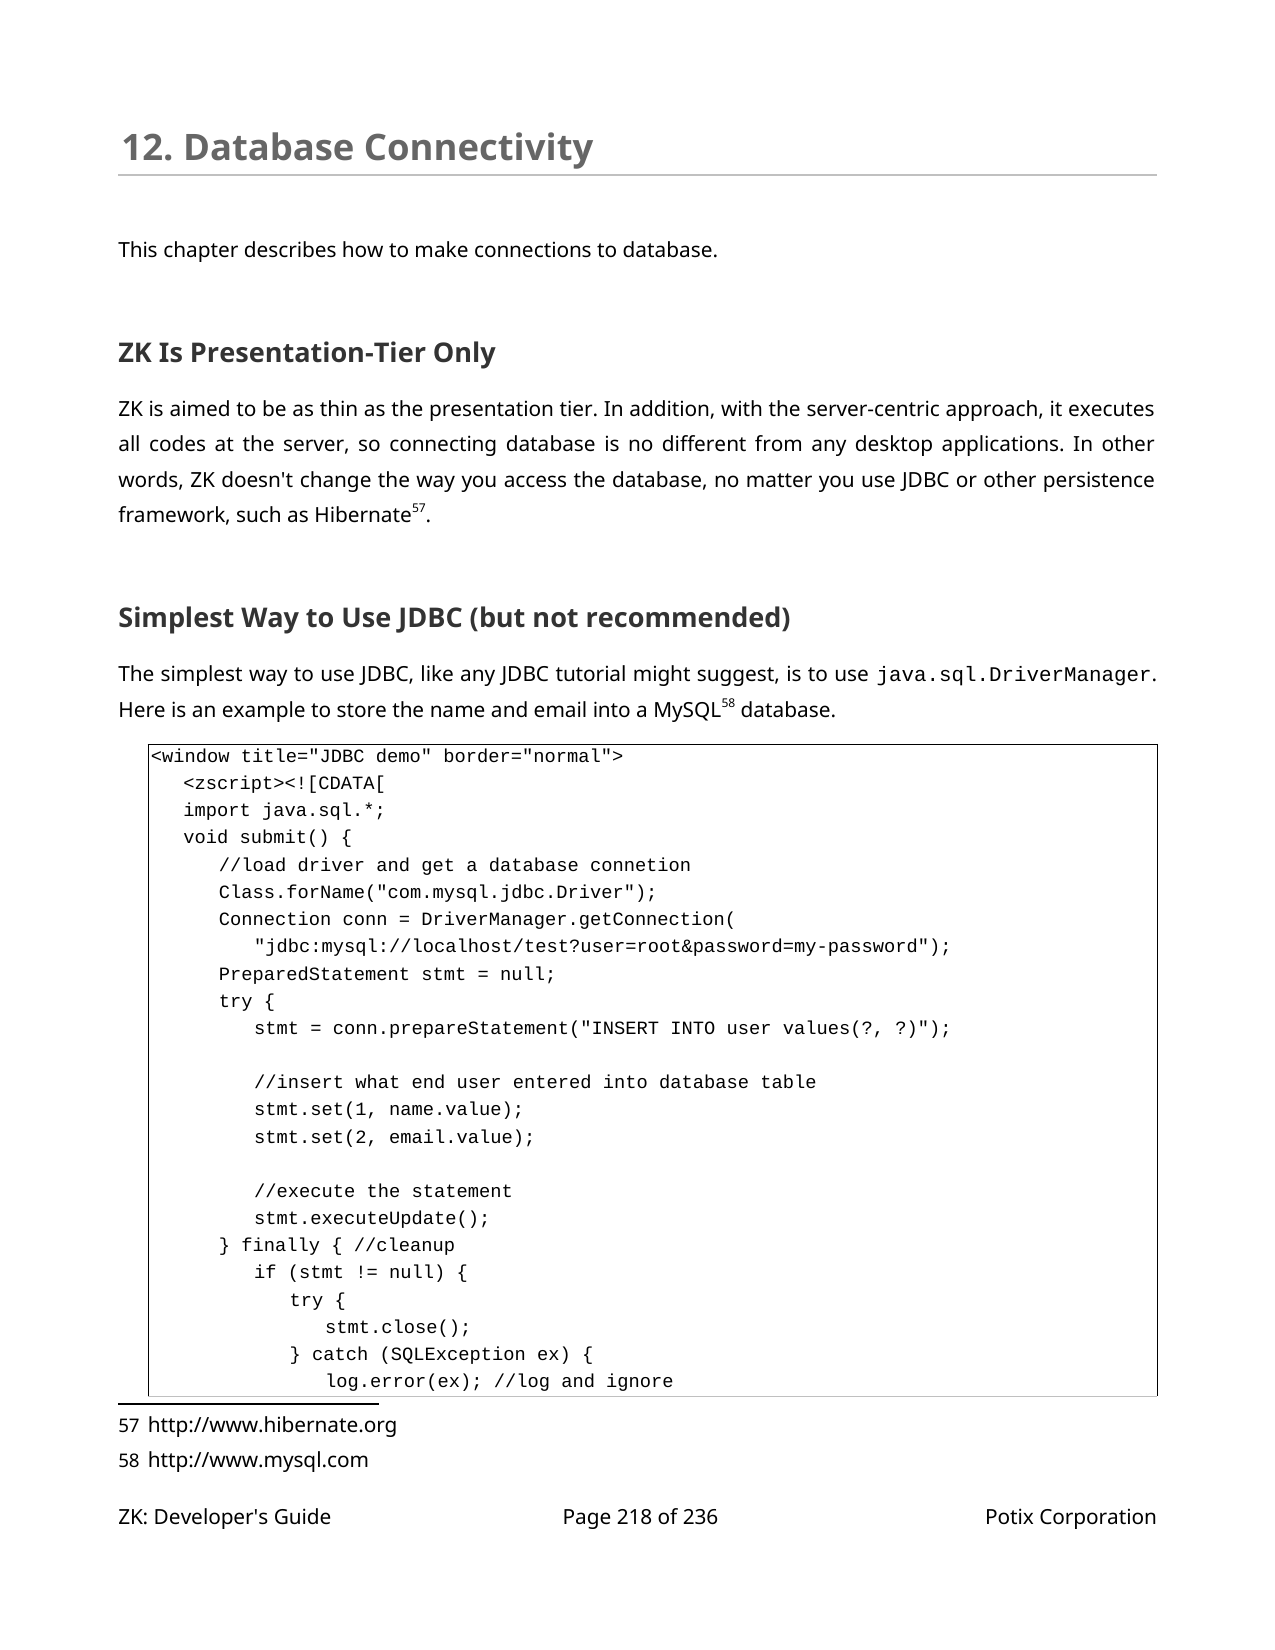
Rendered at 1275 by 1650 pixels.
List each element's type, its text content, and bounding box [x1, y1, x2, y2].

text void submit() { [149, 825, 1157, 850]
subtitle ZK Is Presentation-Tier Only [118, 334, 1157, 371]
text Class.forName("com.mysql.jdbc.Driver"); [149, 880, 1157, 904]
text Connection conn = DriverManager.getConnection( [149, 907, 1157, 931]
text stmt.close(); [149, 1315, 1157, 1339]
text The simplest way to use JDBC, like any JDBC tutorial might suggest, is to use java.sql.DriverManager. Here is an example to store the name and email into a MySQL database. [118, 659, 1157, 723]
text } finally { //cleanup [149, 1233, 1157, 1257]
text stmt.set(1, name.value); [149, 1097, 1157, 1122]
text //execute the statement [149, 1179, 1157, 1203]
text //load driver and get a database connetion [149, 853, 1157, 877]
text log.error(ex); //log and ignore [149, 1369, 1157, 1396]
text This chapter describes how to make connections to database. [118, 235, 1157, 263]
text try { [149, 1288, 1157, 1312]
subtitle 12. Database Connectivity [118, 118, 1157, 174]
text <window title="JDBC demo" border="normal"> [149, 745, 1157, 768]
text stmt.set(2, email.value); [149, 1124, 1157, 1149]
text if (stmt != null) { [149, 1260, 1157, 1285]
text import java.sql.*; [149, 798, 1157, 822]
text ZK is aimed to be as thin as the presentation tier. In addition, with the server-centric approach, it executes all codes at the server, so connecting database is no different from any desktop applications. In other words, ZK doesn't change the way you access the database, no matter you use JDBC or other persistence framework, such as Hibernate. [118, 394, 1157, 528]
text <zscript><![CDATA[ [149, 771, 1157, 795]
text try { [149, 988, 1157, 1013]
text } catch (SQLException ex) { [149, 1342, 1157, 1366]
text //insert what end user entered into database table [149, 1070, 1157, 1094]
text stmt.executeUpdate(); [149, 1206, 1157, 1230]
text "jdbc:mysql://localhost/test?user=root&password=my-password"); [149, 934, 1157, 958]
text http://www.mysql.com [118, 1445, 1157, 1473]
text http://www.hibernate.org [118, 1410, 1157, 1438]
text PreparedStatement stmt = null; [149, 961, 1157, 986]
subtitle Simplest Way to Use JDBC (but not recommended) [118, 599, 1157, 636]
text stmt = conn.prepareStatement("INSERT INTO user values(?, ?)"); [149, 1016, 1157, 1040]
